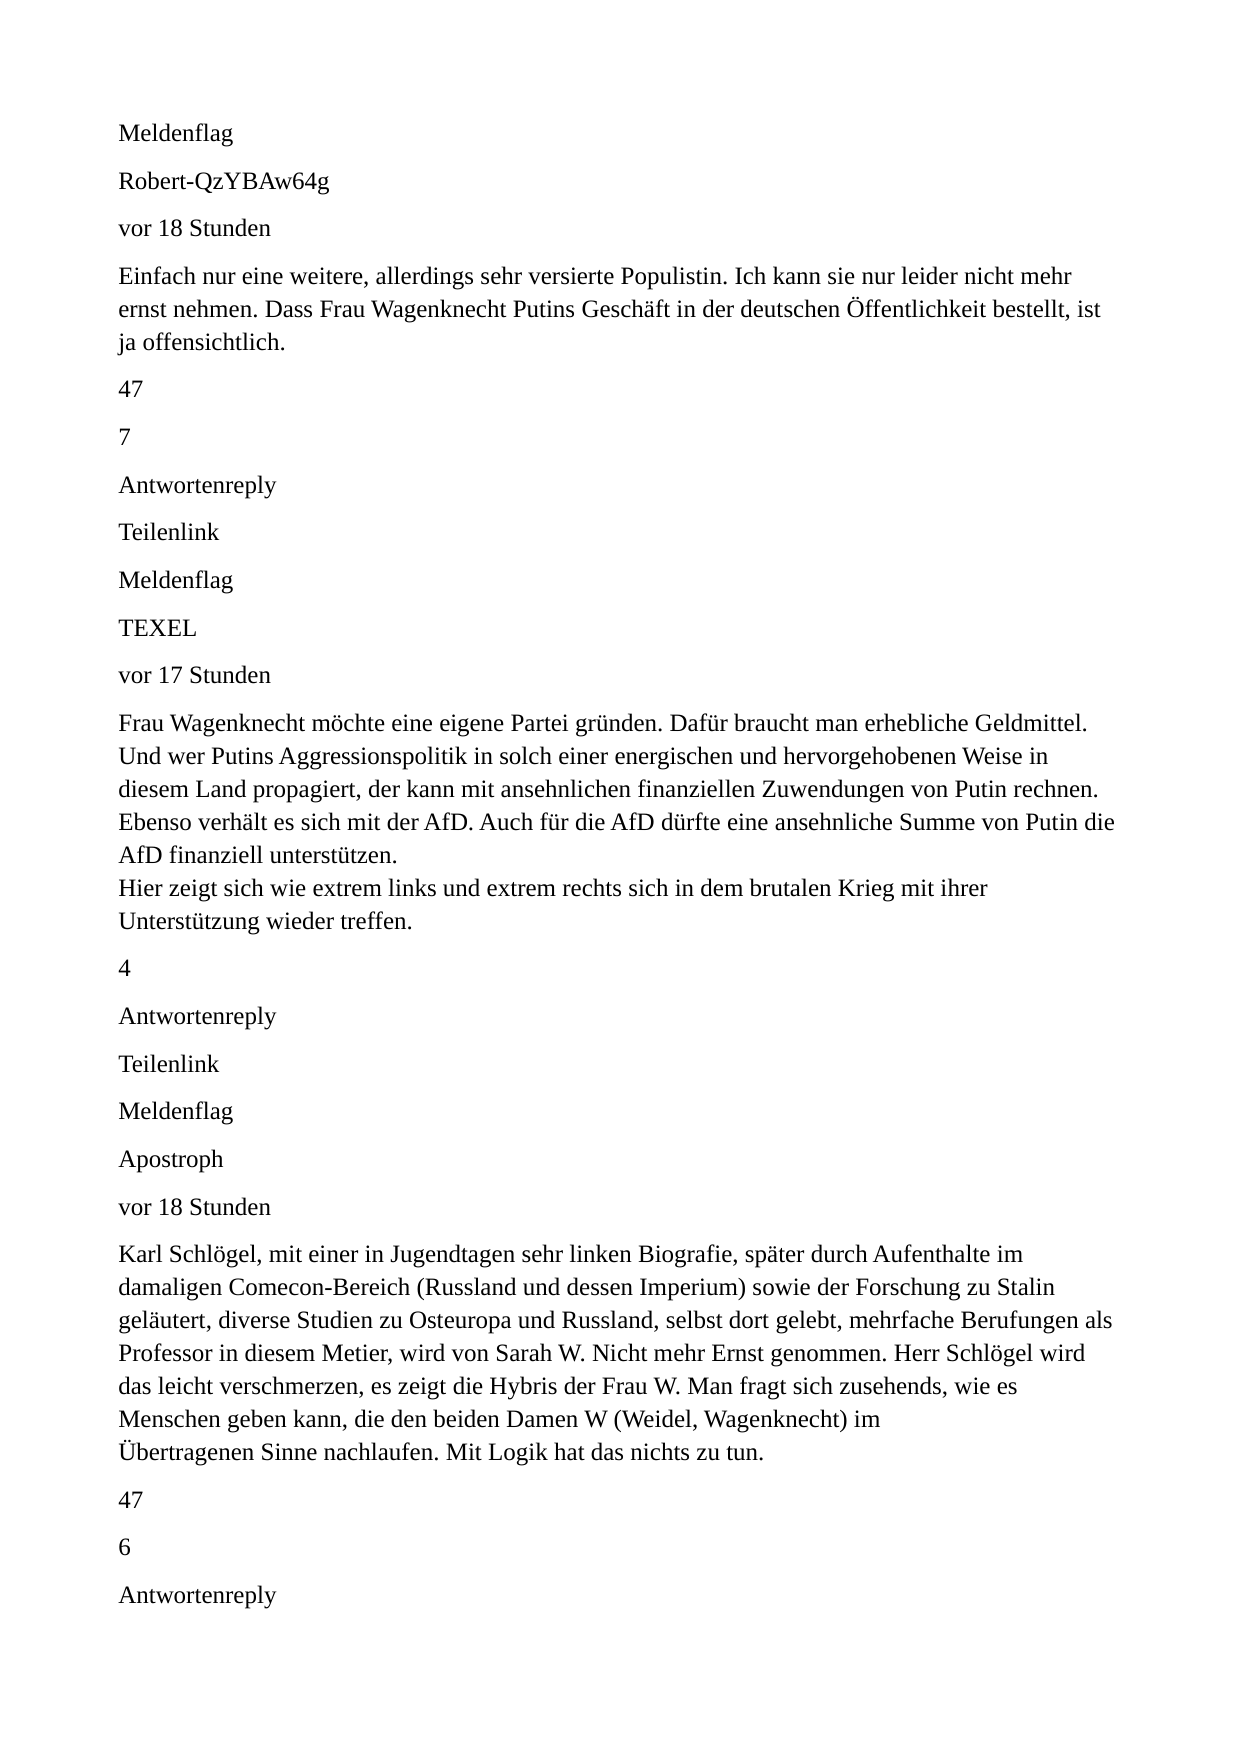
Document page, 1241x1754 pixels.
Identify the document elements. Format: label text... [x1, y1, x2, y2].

text Apostroph [118, 1144, 1122, 1173]
text Antwortenreply [118, 470, 1122, 498]
text Antwortenreply [118, 1001, 1122, 1030]
text 4 [118, 953, 1122, 982]
text vor 17 Stunden [118, 660, 1122, 689]
text 47 [118, 374, 1122, 403]
text Antwortenreply [118, 1580, 1122, 1609]
text 47 [118, 1485, 1122, 1514]
text 7 [118, 422, 1122, 451]
text Frau Wagenknecht möchte eine eigene Partei gründen. Dafür braucht man erhebliche Geldmittel. Und wer Putins Aggressionspolitik in solch einer energischen und hervorgehobenen Weise in diesem Land propagiert, der kann mit ansehnlichen finanziellen Zuwendungen von Putin rechnen. Ebenso verhält es sich mit der AfD. Auch für die AfD dürfte eine ansehnliche Summe von Putin die AfD finanziell unterstützen. Hier zeigt sich wie extrem links und extrem rechts sich in dem brutalen Krieg mit ihrer Unterstützung wieder treffen. [118, 708, 1122, 935]
text 6 [118, 1532, 1122, 1561]
text Meldenflag [118, 565, 1122, 594]
text vor 18 Stunden [118, 1192, 1122, 1220]
text vor 18 Stunden [118, 213, 1122, 242]
text TEXEL [118, 613, 1122, 641]
text Meldenflag [118, 1096, 1122, 1125]
text Teilenlink [118, 1049, 1122, 1077]
text Einfach nur eine weitere, allerdings sehr versierte Populistin. Ich kann sie nur leider nicht mehr ernst nehmen. Dass Frau Wagenknecht Putins Geschäft in der deutschen Öffentlichkeit bestellt, ist ja offensichtlich. [118, 261, 1122, 356]
text Robert-QzYBAw64g [118, 166, 1122, 194]
text Meldenflag [118, 118, 1122, 147]
text Teilenlink [118, 517, 1122, 546]
text Karl Schlögel, mit einer in Jugendtagen sehr linken Biografie, später durch Aufenthalte im damaligen Comecon-Bereich (Russland und dessen Imperium) sowie der Forschung zu Stalin geläutert, diverse Studien zu Osteuropa und Russland, selbst dort gelebt, mehrfache Berufungen als Professor in diesem Metier, wird von Sarah W. Nicht mehr Ernst genommen. Herr Schlögel wird das leicht verschmerzen, es zeigt die Hybris der Frau W. Man fragt sich zusehends, wie es Menschen geben kann, die den beiden Damen W (Weidel, Wagenknecht) im Übertragenen Sinne nachlaufen. Mit Logik hat das nichts zu tun. [118, 1239, 1122, 1466]
